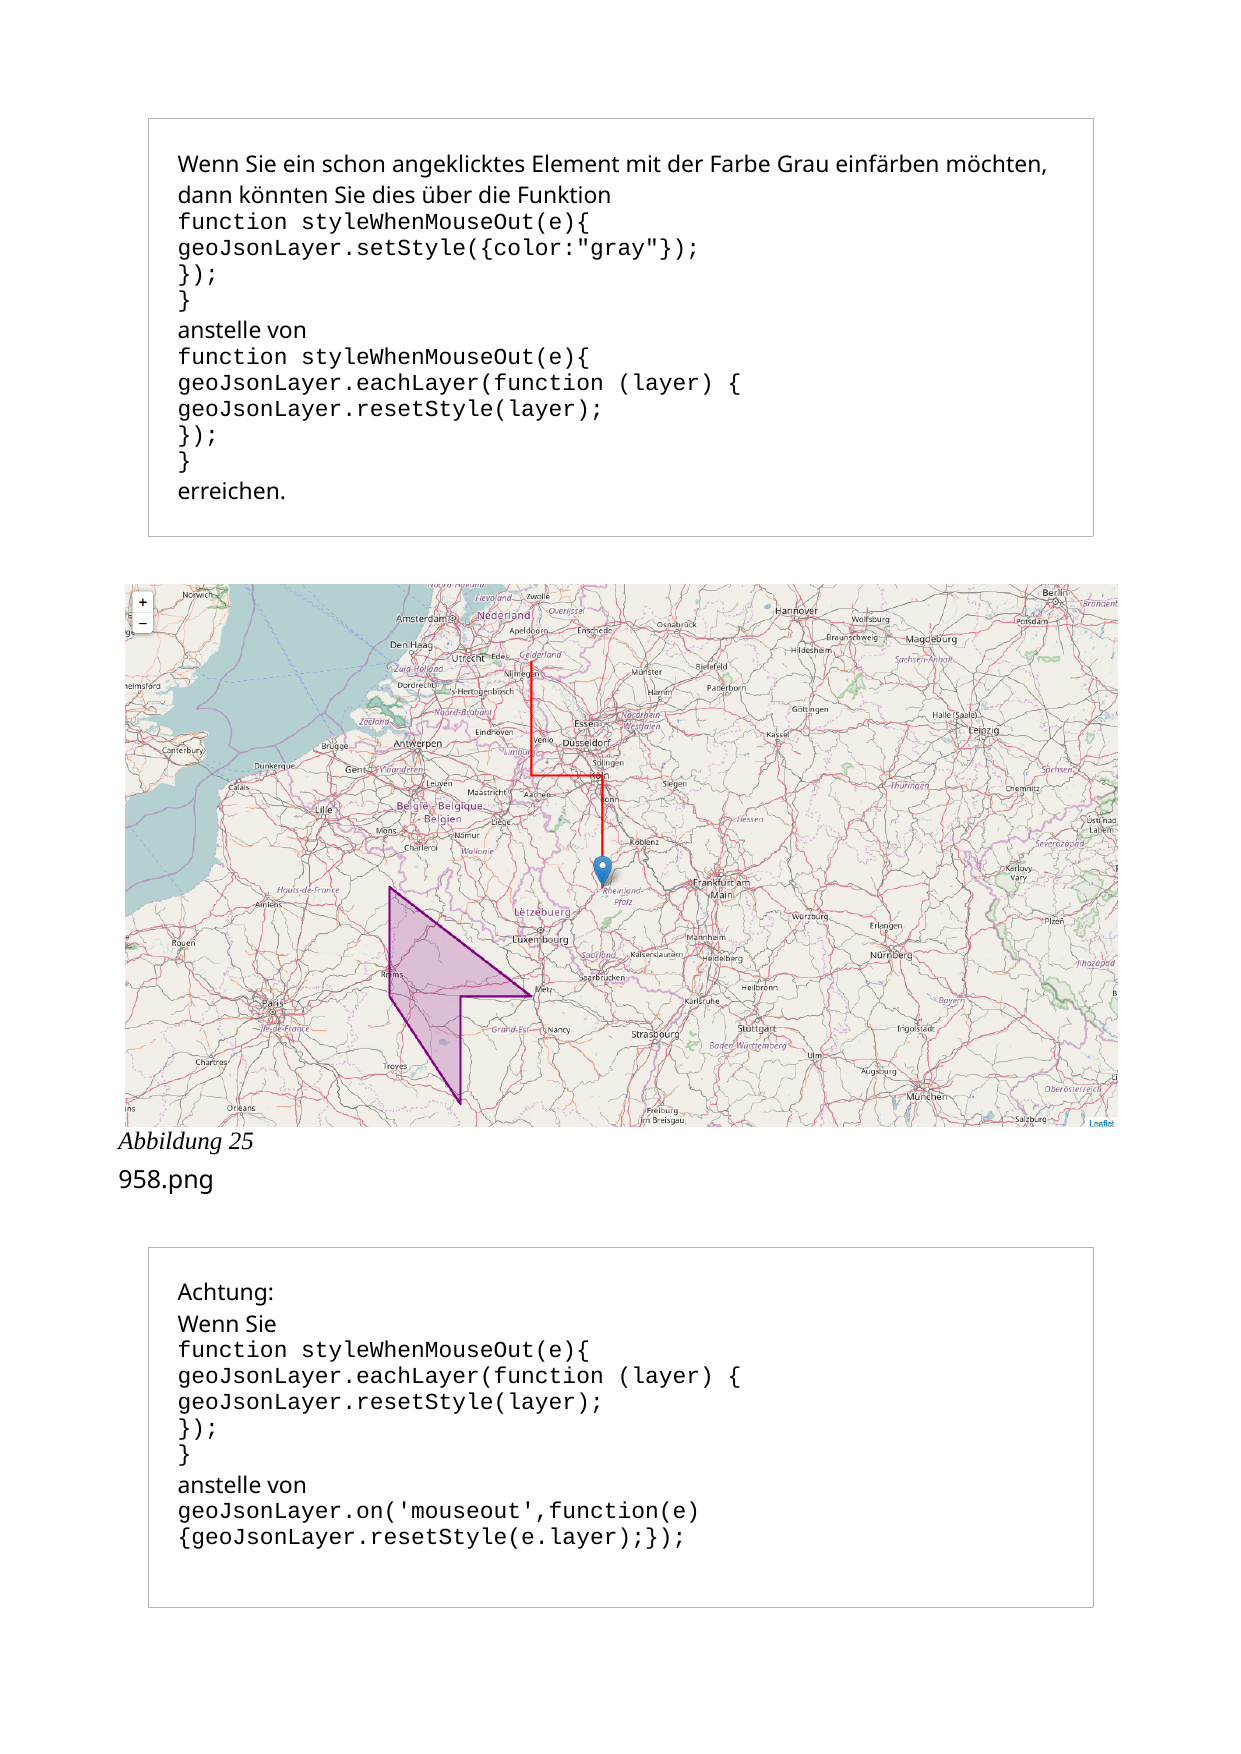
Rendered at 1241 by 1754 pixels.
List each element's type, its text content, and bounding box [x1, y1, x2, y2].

text 958.png [118, 1155, 1122, 1196]
text Wenn Sie ein schon angeklicktes Element mit der Farbe Grau einfärben möchten, dann könnten Sie dies über die Funktion function styleWhenMouseOut(e){ geoJsonLayer.setStyle({color:"gray"}); }); } anstelle von function styleWhenMouseOut(e){ geoJsonLayer.eachLayer(function (layer) { geoJsonLayer.resetStyle(layer); }); } erreichen. [149, 119, 1093, 536]
text Achtung: Wenn Sie function styleWhenMouseOut(e){ geoJsonLayer.eachLayer(function (layer) { geoJsonLayer.resetStyle(layer); }); } anstelle von geoJsonLayer.on('mouseout',function(e){geoJsonLayer.resetStyle(e.layer);}); [149, 1248, 1093, 1607]
text [118, 565, 1122, 577]
text Abbildung 25 [118, 1127, 1122, 1155]
picture [118, 577, 1123, 1127]
